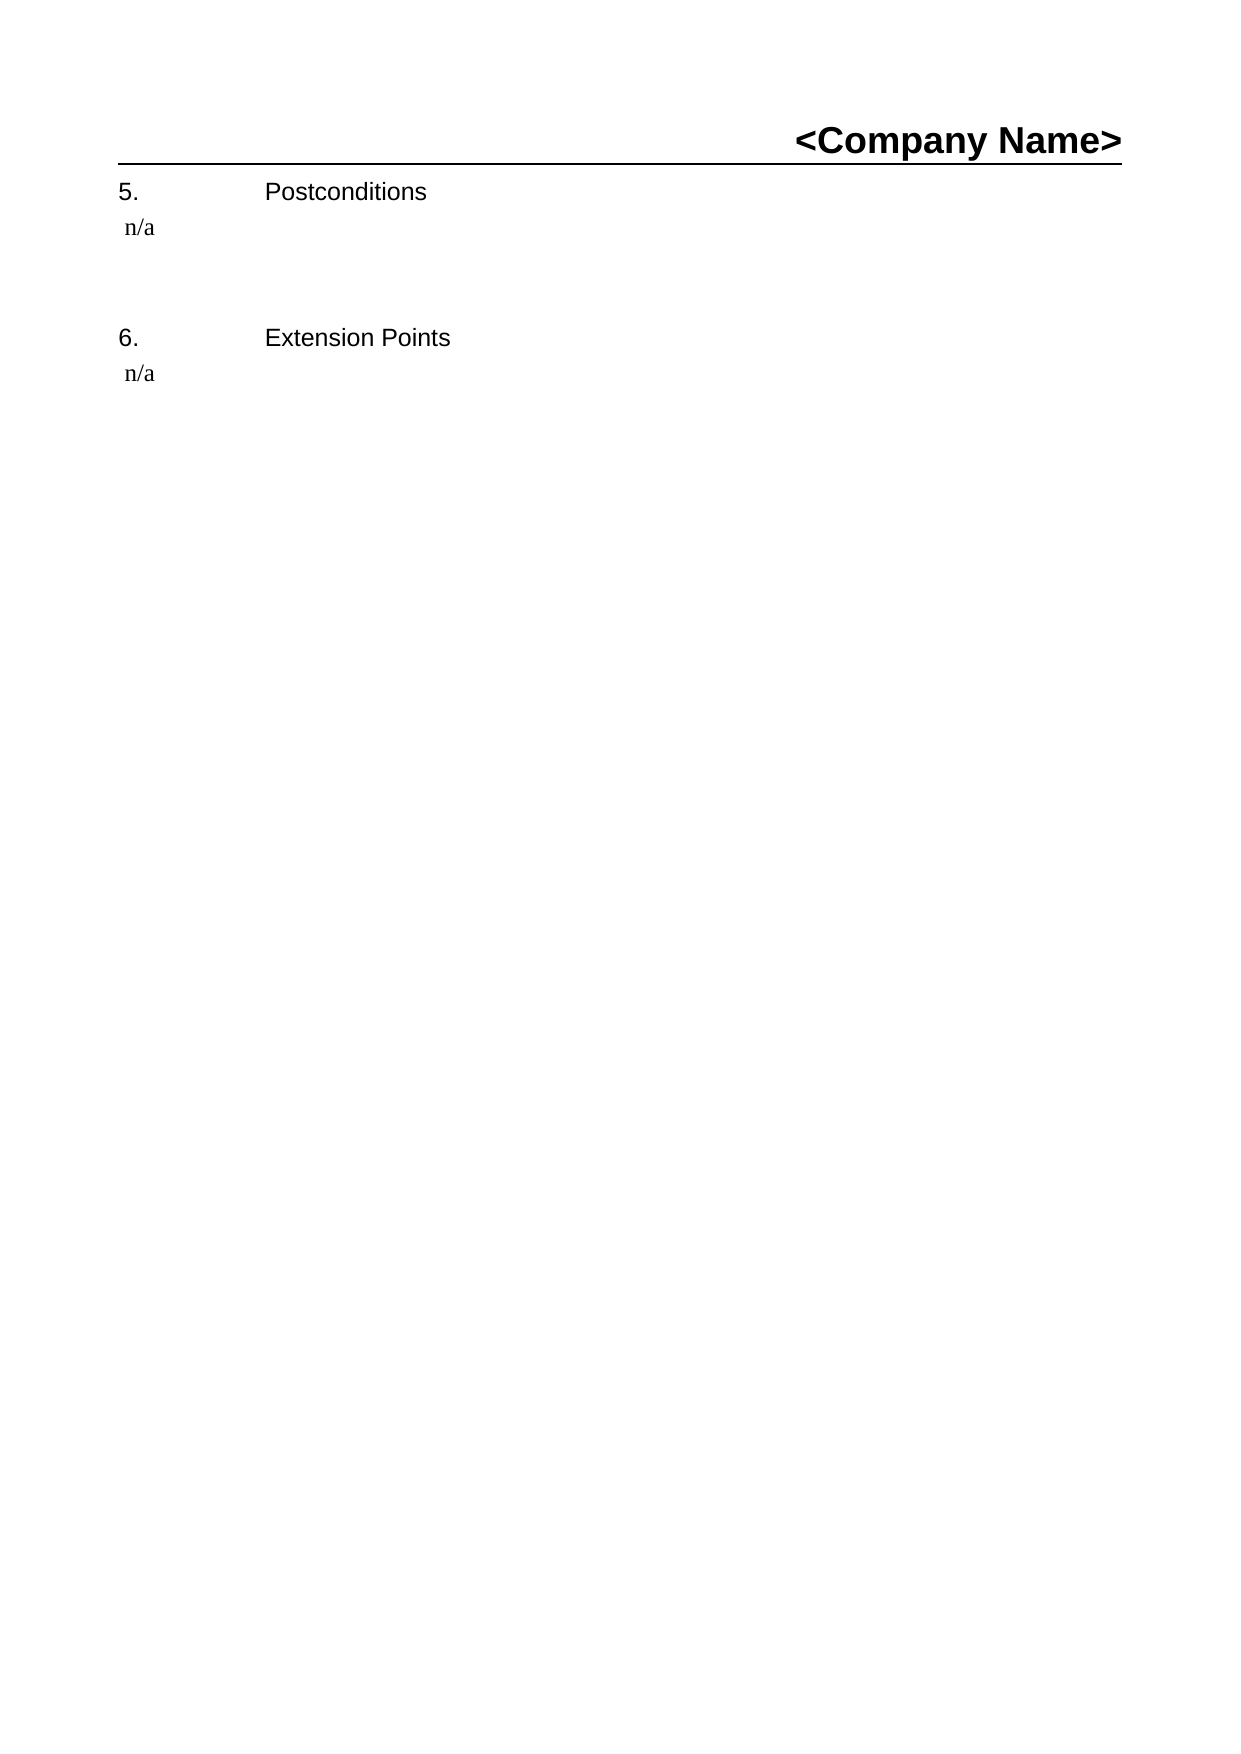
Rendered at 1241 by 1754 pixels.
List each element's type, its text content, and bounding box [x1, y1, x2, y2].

subtitle 5. Postconditions [118, 177, 1122, 206]
text n/a [118, 358, 1122, 386]
subtitle 6. Extension Points [118, 323, 1122, 351]
text n/a [118, 212, 1122, 241]
